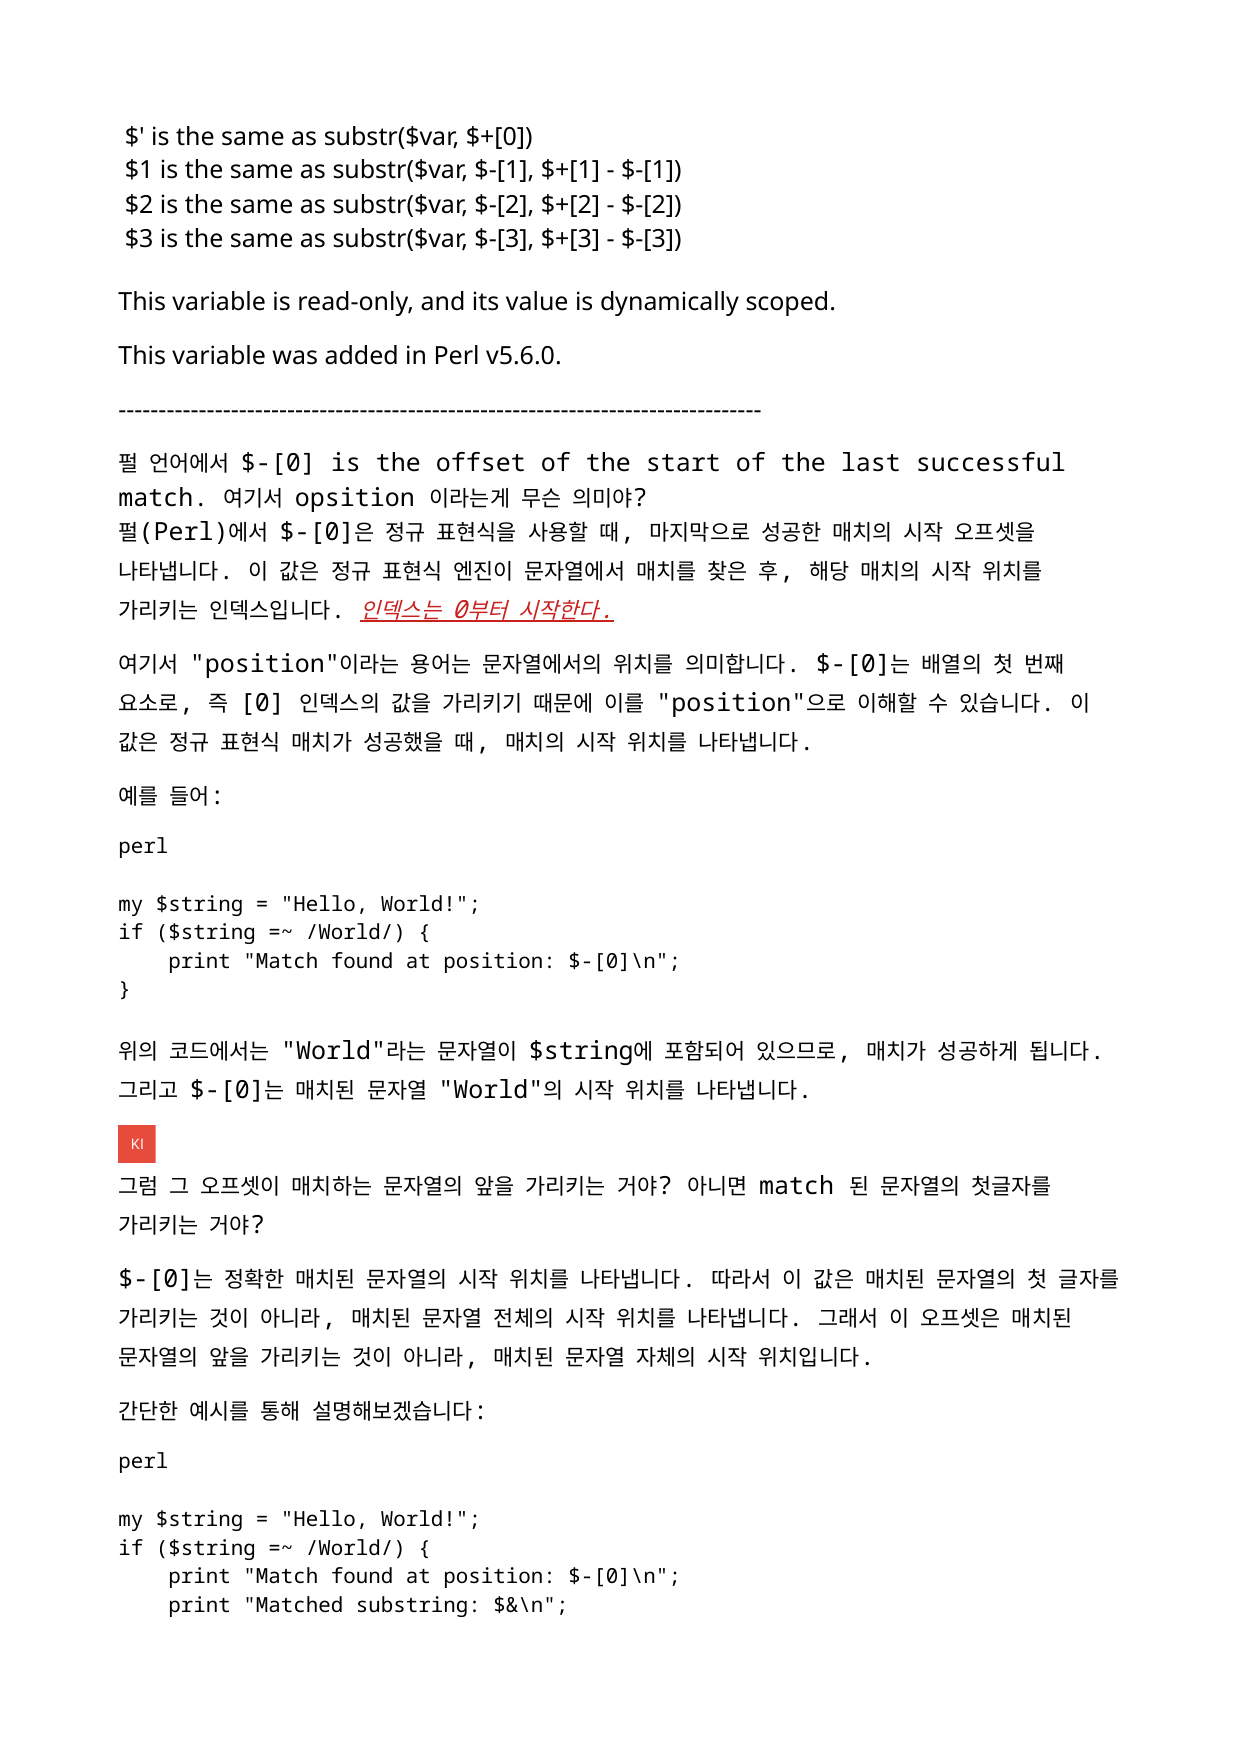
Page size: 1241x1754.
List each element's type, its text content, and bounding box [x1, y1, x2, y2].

subtitle $1 is the same as substr($var, $-[1], $+[1] - $-[1]) [118, 152, 1122, 186]
text if ($string =~ /World/) { [118, 917, 1122, 946]
text perl [118, 831, 1122, 859]
subtitle $' is the same as substr($var, $+[0]) [118, 118, 1122, 152]
text This variable is read-only, and its value is dynamically scoped. [118, 284, 1122, 318]
text print "Match found at position: $-[0]\n"; [118, 946, 1122, 974]
text } [118, 974, 1122, 1003]
text 펄 언어에서 $-[0] is the offset of the start of the last successful match. 여기서 opsition 이라는게 무슨 의미야? [118, 445, 1122, 513]
subtitle $2 is the same as substr($var, $-[2], $+[2] - $-[2]) [118, 186, 1122, 220]
text my $string = "Hello, World!"; [118, 1504, 1122, 1533]
text 위의 코드에서는 "World"라는 문자열이 $string에 포함되어 있으므로, 매치가 성공하게 됩니다. 그리고 $-[0]는 매치된 문자열 "World"의 시작 위치를 나타냅니다. [118, 1032, 1122, 1106]
picture [118, 1125, 156, 1163]
text 그럼 그 오프셋이 매치하는 문자열의 앞을 가리키는 거야? 아니면 match 된 문자열의 첫글자를 가리키는 거야? [118, 1168, 1122, 1241]
text print "Matched substring: $&\n"; [118, 1590, 1122, 1618]
text -------------------------------------------------------------------------------- [118, 391, 1122, 425]
text print "Match found at position: $-[0]\n"; [118, 1561, 1122, 1590]
text my $string = "Hello, World!"; [118, 889, 1122, 917]
subtitle $3 is the same as substr($var, $-[3], $+[3] - $-[3]) [118, 220, 1122, 254]
text 예를 들어: [118, 777, 1122, 811]
text This variable was added in Perl v5.6.0. [118, 338, 1122, 372]
text 간단한 예시를 통해 설명해보겠습니다: [118, 1393, 1122, 1427]
text if ($string =~ /World/) { [118, 1533, 1122, 1561]
text 여기서 "position"이라는 용어는 문자열에서의 위치를 의미합니다. $-[0]는 배열의 첫 번째 요소로, 즉 [0] 인덱스의 값을 가리키기 때문에 이를 "position"으로 이해할 수 있습니다. 이 값은 정규 표현식 매치가 성공했을 때, 매치의 시작 위치를 나타냅니다. [118, 645, 1122, 758]
text 펄(Perl)에서 $-[0]은 정규 표현식을 사용할 때, 마지막으로 성공한 매치의 시작 오프셋을 나타냅니다. 이 값은 정규 표현식 엔진이 문자열에서 매치를 찾은 후, 해당 매치의 시작 위치를 가리키는 인덱스입니다. 인덱스는 0부터 시작한다. [118, 513, 1122, 626]
text $-[0]는 정확한 매치된 문자열의 시작 위치를 나타냅니다. 따라서 이 값은 매치된 문자열의 첫 글자를 가리키는 것이 아니라, 매치된 문자열 전체의 시작 위치를 나타냅니다. 그래서 이 오프셋은 매치된 문자열의 앞을 가리키는 것이 아니라, 매치된 문자열 자체의 시작 위치입니다. [118, 1261, 1122, 1373]
text perl [118, 1447, 1122, 1475]
